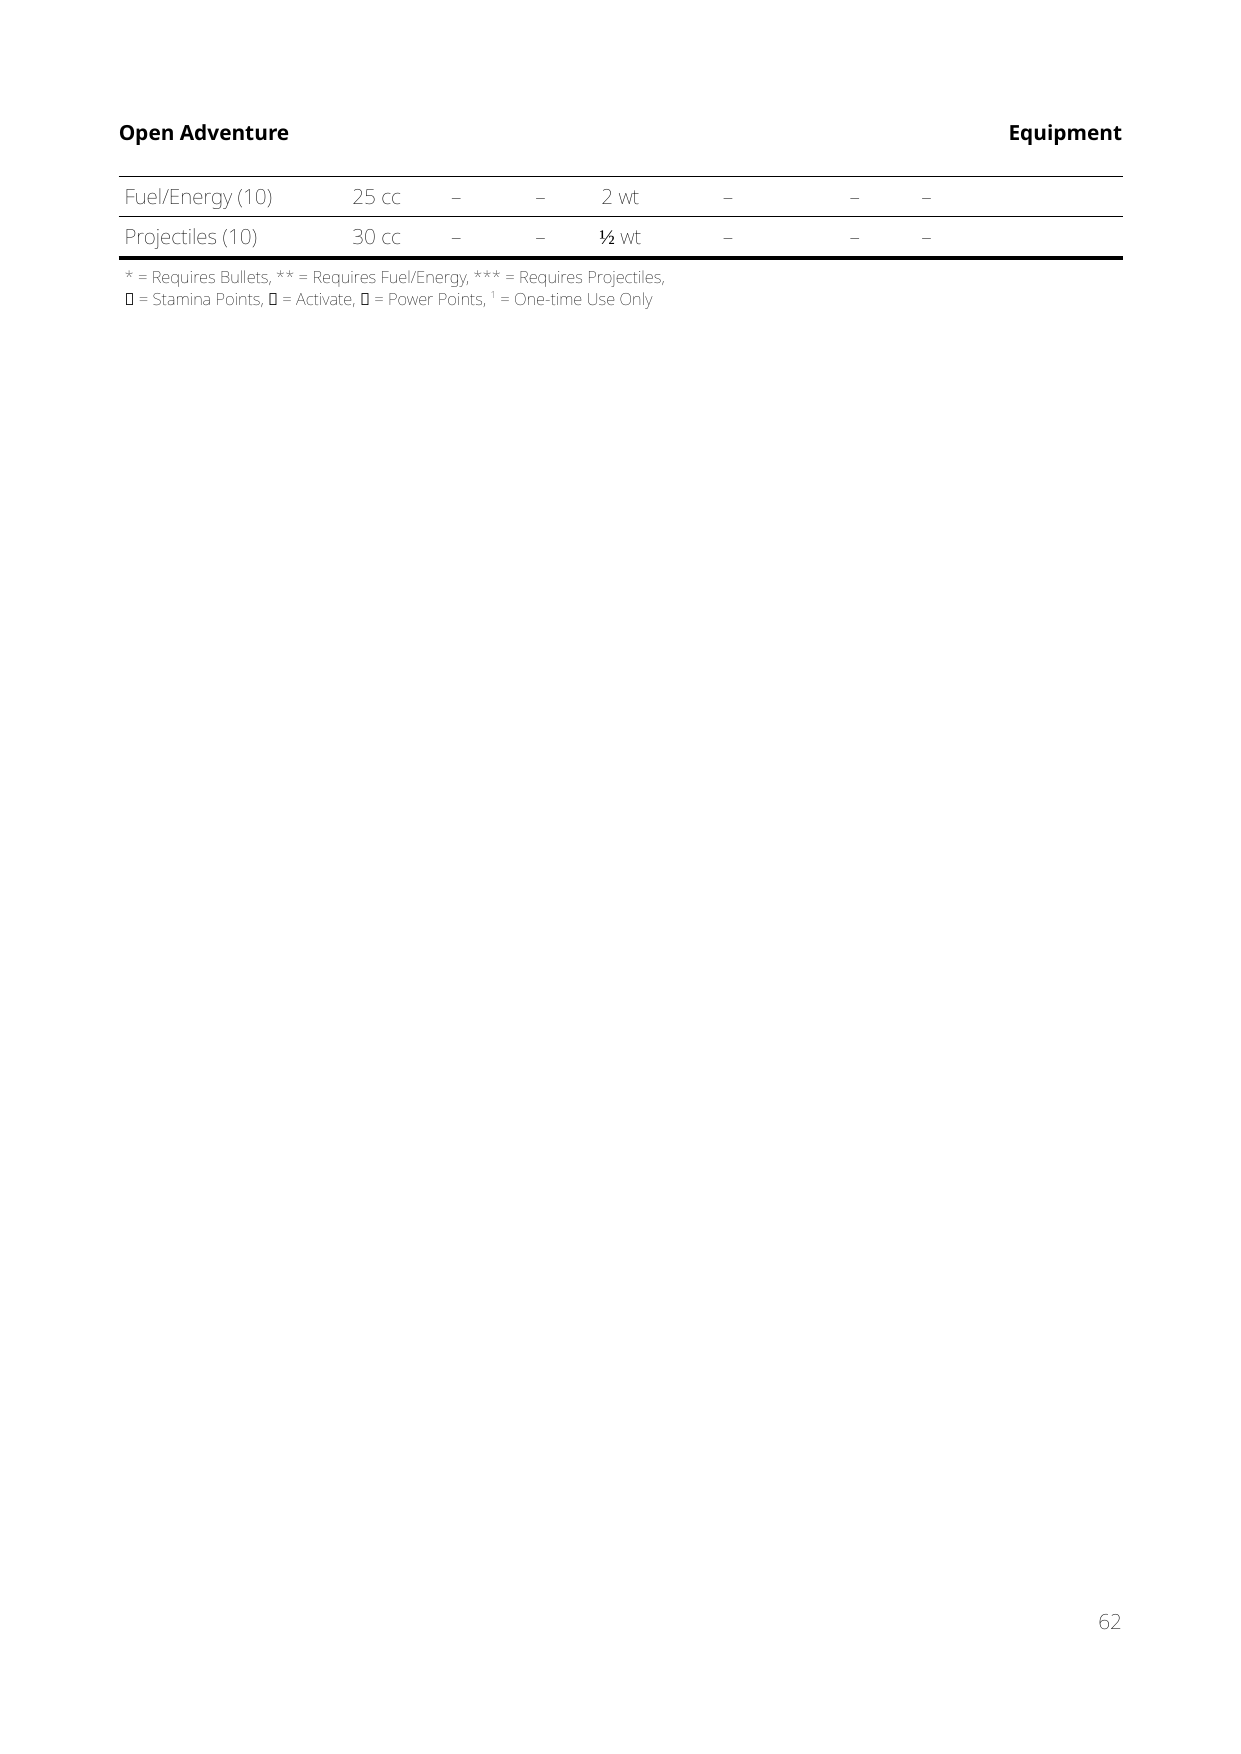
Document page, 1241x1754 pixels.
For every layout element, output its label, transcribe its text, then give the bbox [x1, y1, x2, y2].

table_cell * = Requires Bullets, ** = Requires Fuel/Energy, *** = Requires Projectiles,  = Stamina Points,  = Activate,  = Power Points, 1 = One-time Use Only [119, 260, 1123, 316]
table_cell – [794, 217, 915, 256]
table_cell Projectiles (10) [119, 217, 343, 256]
table_cell – [409, 217, 503, 256]
table_cell 30 cc [344, 217, 409, 256]
table_cell – [503, 217, 578, 256]
table_cell – [915, 217, 1123, 256]
table_cell – [662, 177, 793, 216]
table_cell – [503, 177, 578, 216]
table_cell 25 cc [344, 177, 409, 216]
table_cell 2 wt [578, 177, 662, 216]
table_cell – [915, 177, 1123, 216]
table_cell – [662, 217, 793, 256]
table_cell – [794, 177, 915, 216]
table_cell Fuel/Energy (10) [119, 177, 343, 216]
table_cell – [409, 177, 503, 216]
table_cell ½ wt [578, 217, 662, 256]
